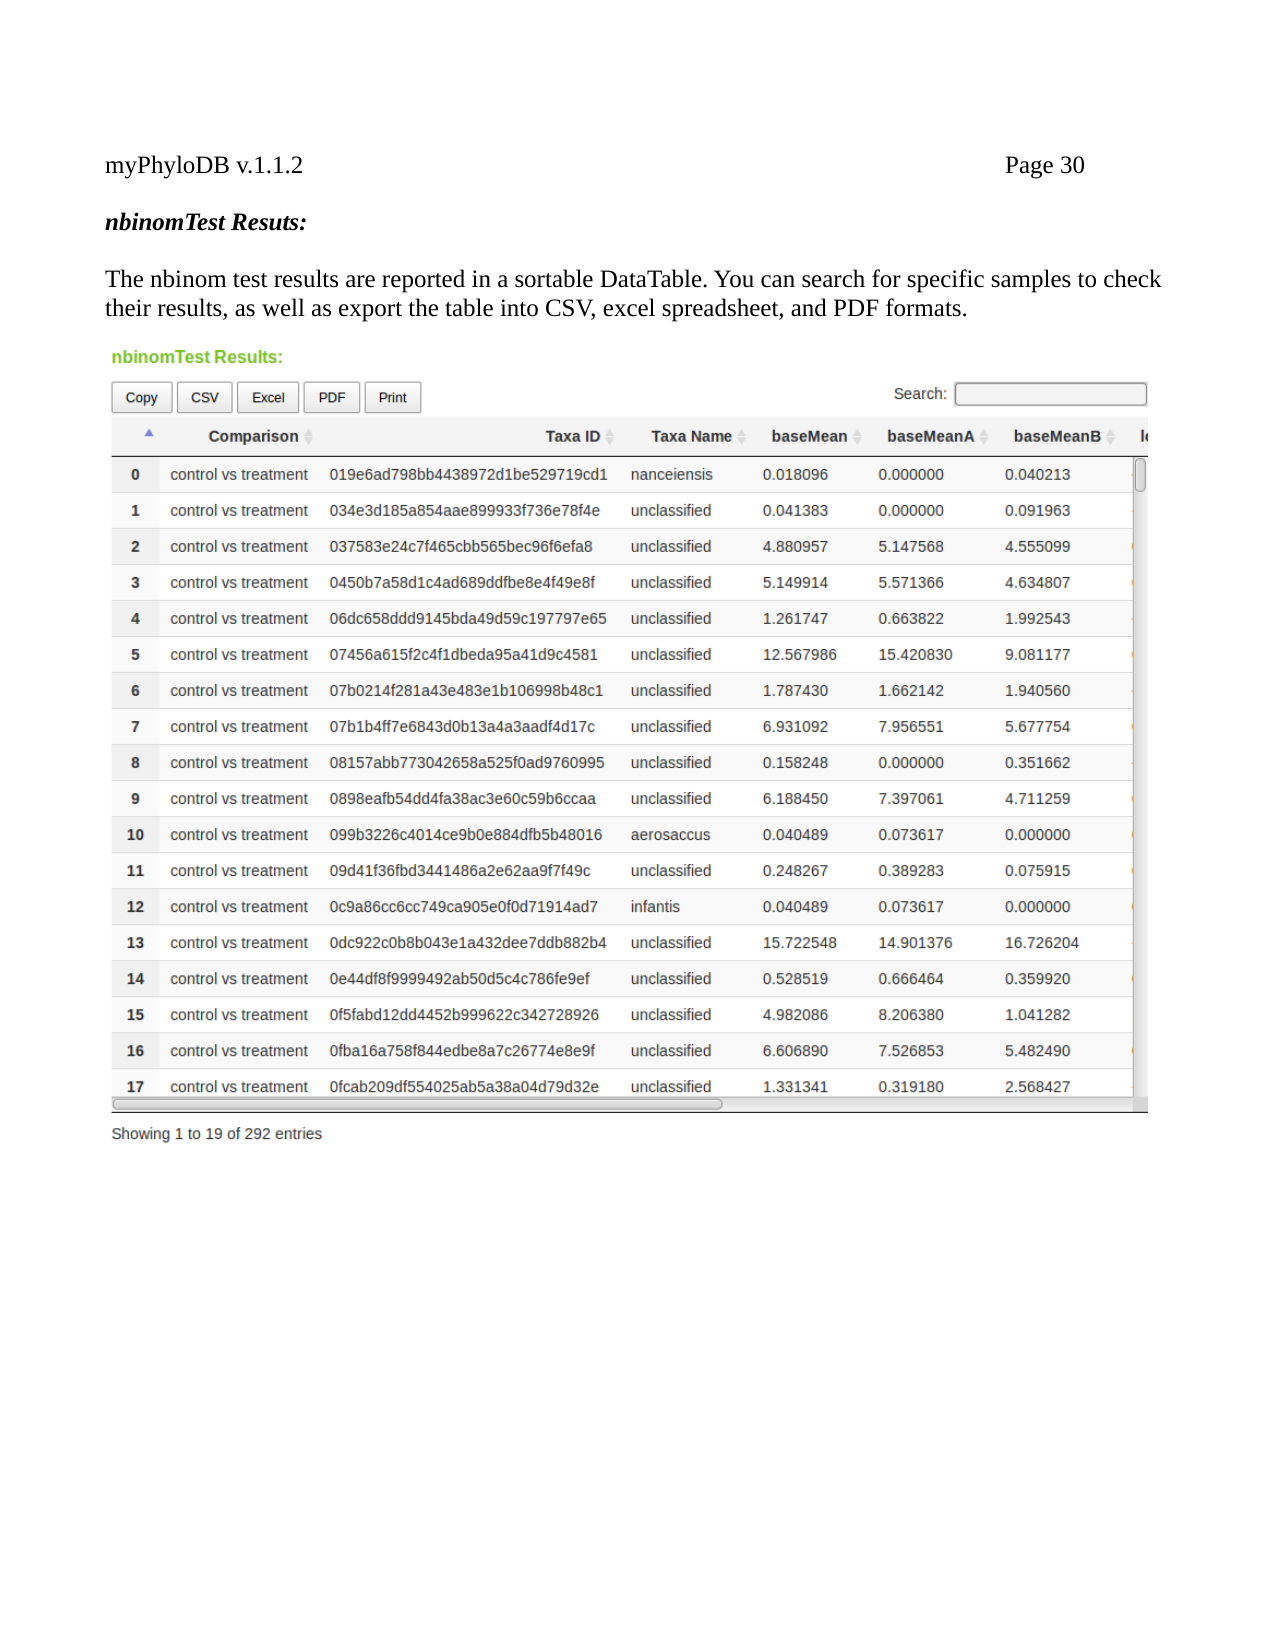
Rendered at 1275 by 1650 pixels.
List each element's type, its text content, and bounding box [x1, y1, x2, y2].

picture [105, 350, 1170, 1149]
text nbinomTest Resuts: [105, 207, 1170, 236]
text The nbinom test results are reported in a sortable DataTable. You can search for specific samples to check their results, as well as export the table into CSV, excel spreadsheet, and PDF formats. [105, 264, 1170, 322]
